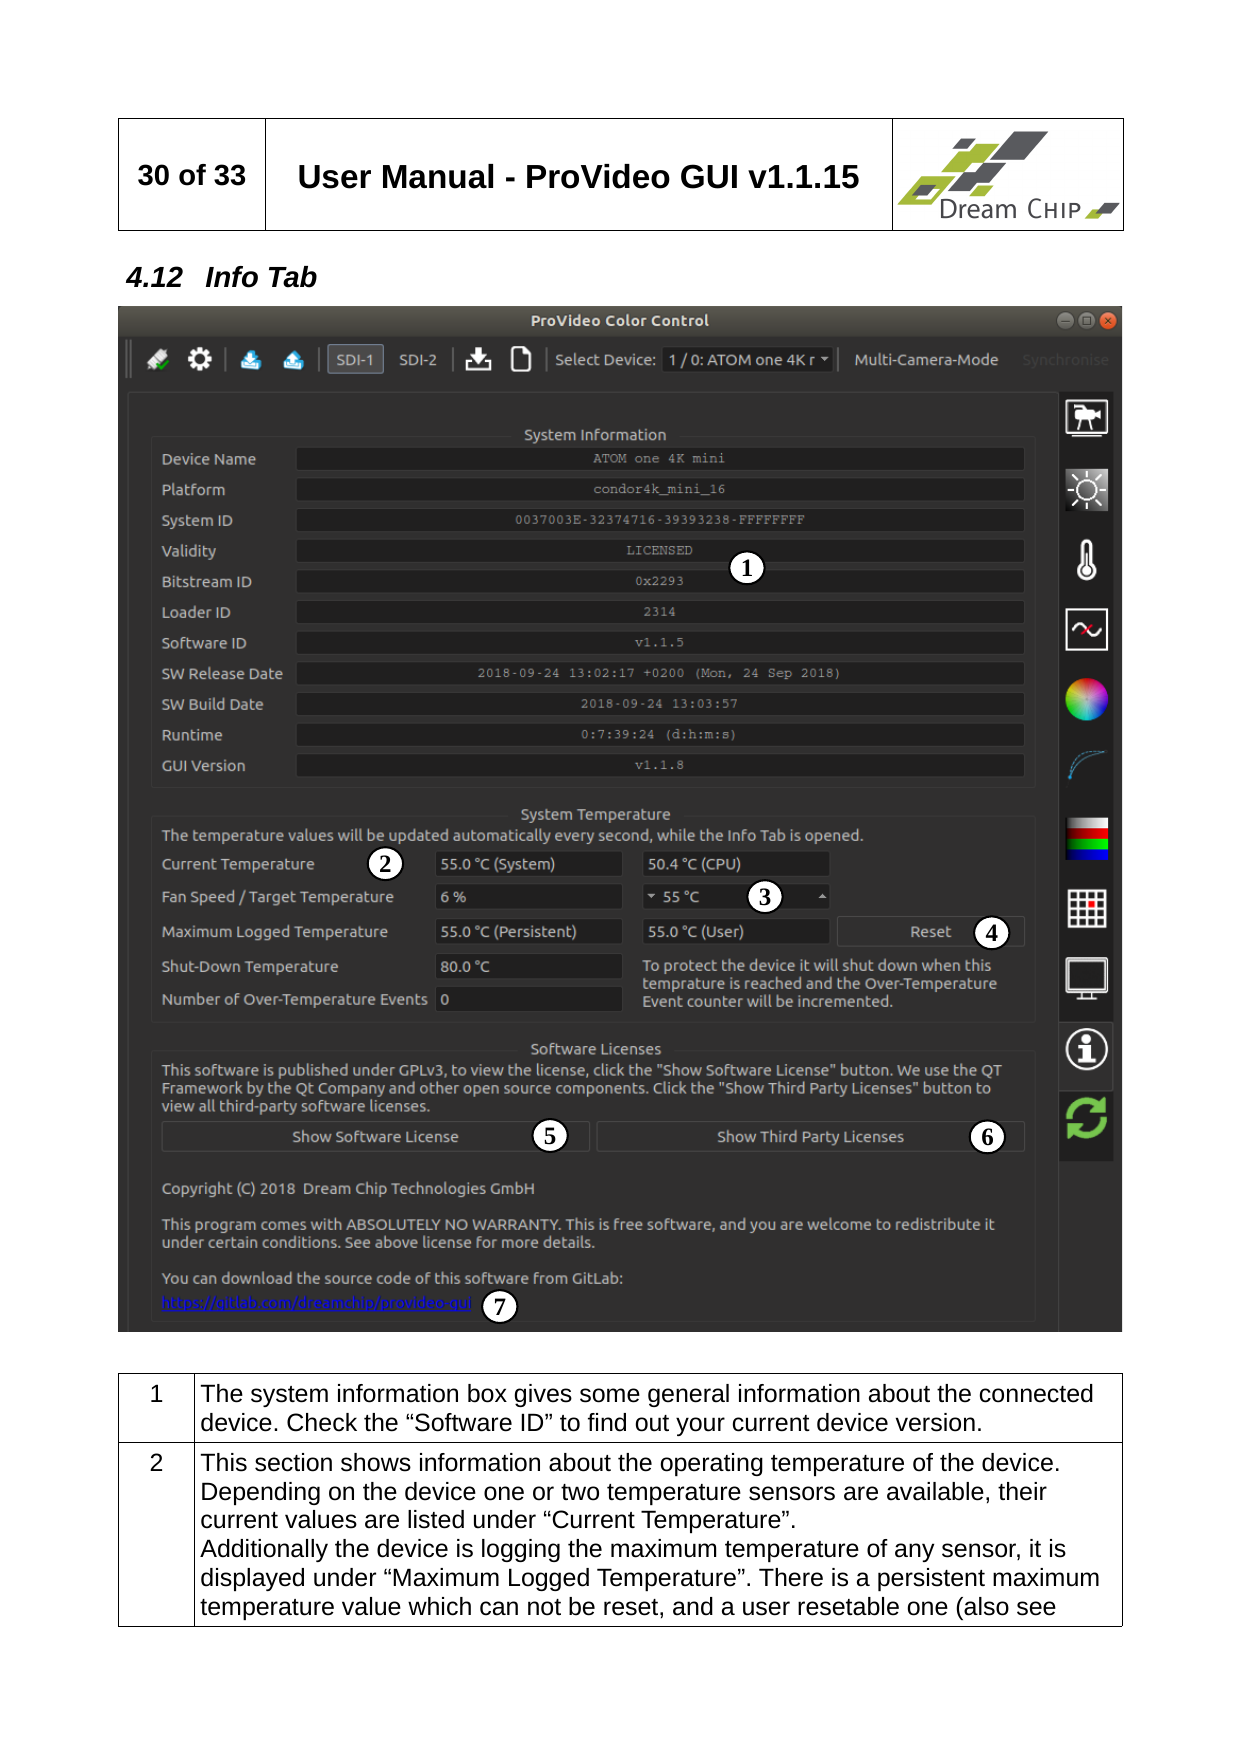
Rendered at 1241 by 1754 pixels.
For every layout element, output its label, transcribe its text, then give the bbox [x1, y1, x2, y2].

table_cell This section shows information about the operating temperature of the device. Depending on the device one or two temperature sensors are available, their current values are listed under “Current Temperature”. Additionally the device is logging the maximum temperature of any sensor, it is displayed under “Maximum Logged Temperature”. There is a persistent maximum temperature value which can not be reset, and a user resetable one (also see [195, 1443, 1122, 1626]
subtitle Info Tab [118, 260, 1122, 293]
table_header 1 [119, 1374, 194, 1442]
table_header The system information box gives some general information about the connected device. Check the “Software ID” to find out your current device version. [195, 1374, 1122, 1442]
table_cell 2 [119, 1443, 194, 1626]
picture [118, 306, 1123, 1332]
picture [897, 130, 1120, 220]
